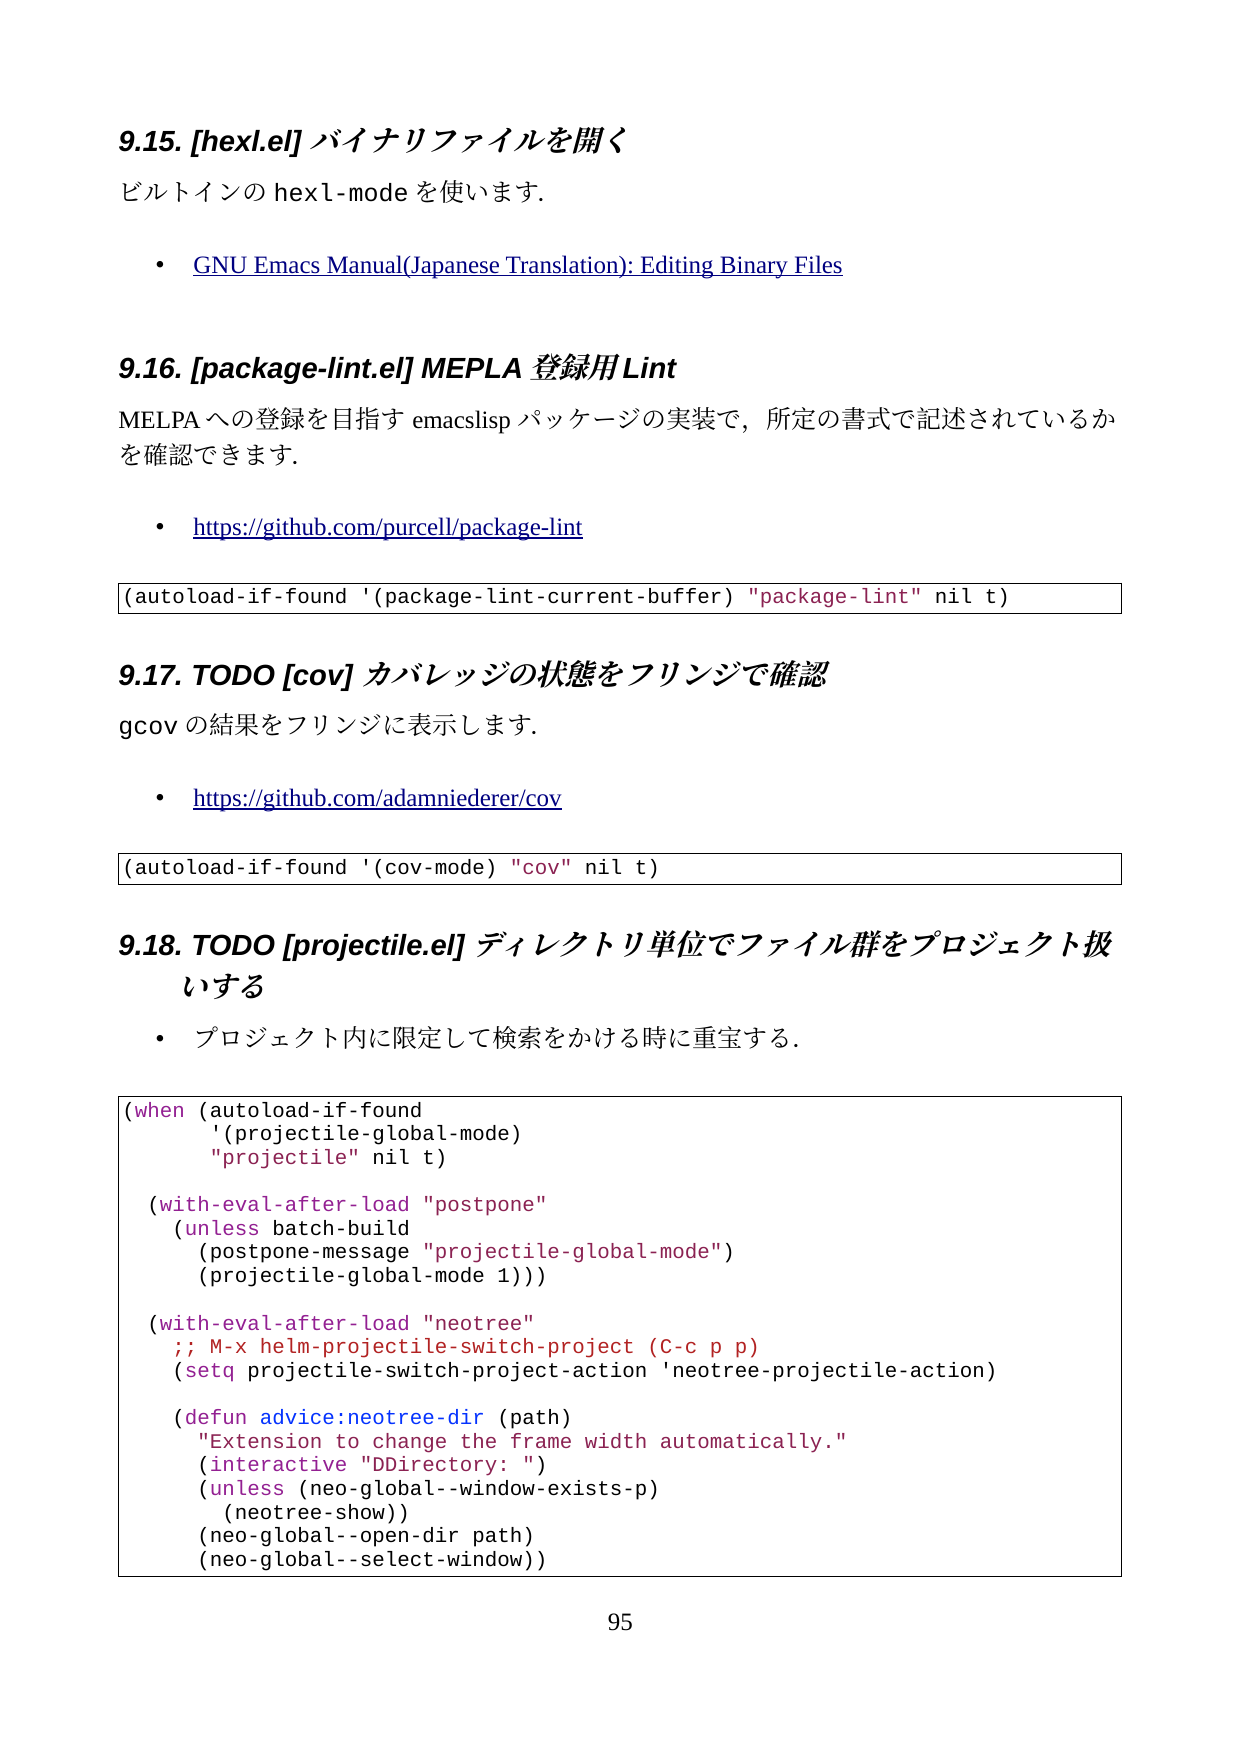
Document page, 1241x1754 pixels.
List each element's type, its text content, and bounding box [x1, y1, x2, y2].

text (autoload-if-found '(cov-mode) "cov" nil t) [119, 854, 1121, 884]
list GNU Emacs Manual(Japanese Translation): Editing Binary Files [156, 250, 1122, 307]
text (when (autoload-if-found [119, 1097, 1121, 1119]
text ;; M-x helm-projectile-switch-project (C-c p p) [119, 1332, 1121, 1356]
text (neo-global--select-window)) [119, 1545, 1121, 1576]
text MELPAへの登録を目指す emacslisp パッケージの実装で，所定の書式で記述されているかを確認できます． [118, 399, 1122, 500]
text (with-eval-after-load "postpone" [119, 1190, 1121, 1214]
list プロジェクト内に限定して検索をかける時に重宝する． [156, 1018, 1122, 1083]
list https://github.com/purcell/package-lint [156, 512, 1122, 570]
subtitle TODO [projectile.el] ディレクトリ単位でファイル群をプロジェクト扱いする [118, 922, 1122, 1006]
text (setq projectile-switch-project-action 'neotree-projectile-action) [119, 1356, 1121, 1379]
text (autoload-if-found '(package-lint-current-buffer) "package-lint" nil t) [119, 584, 1121, 613]
text (with-eval-after-load "neotree" [119, 1308, 1121, 1332]
subtitle [hexl.el] バイナリファイルを開く [118, 118, 1122, 160]
text "Extension to change the frame width automatically." [119, 1427, 1121, 1450]
text (interactive "DDirectory: ") [119, 1450, 1121, 1474]
text (neo-global--open-dir path) [119, 1521, 1121, 1545]
text "projectile" nil t) [119, 1143, 1121, 1167]
text (postpone-message "projectile-global-mode") [119, 1238, 1121, 1261]
text ビルトインの hexl-mode を使います． [118, 172, 1122, 237]
text (unless batch-build [119, 1214, 1121, 1238]
subtitle TODO [cov] カバレッジの状態をフリンジで確認 [118, 651, 1122, 693]
text (projectile-global-mode 1))) [119, 1261, 1121, 1285]
text '(projectile-global-mode) [119, 1119, 1121, 1143]
text (defun advice:neotree-dir (path) [119, 1403, 1121, 1427]
text (unless (neo-global--window-exists-p) [119, 1474, 1121, 1498]
subtitle [package-lint.el] MEPLA登録用Lint [118, 345, 1122, 387]
list https://github.com/adamniederer/cov [156, 783, 1122, 841]
text gcov の結果をフリンジに表示します． [118, 706, 1122, 771]
text (neotree-show)) [119, 1498, 1121, 1521]
